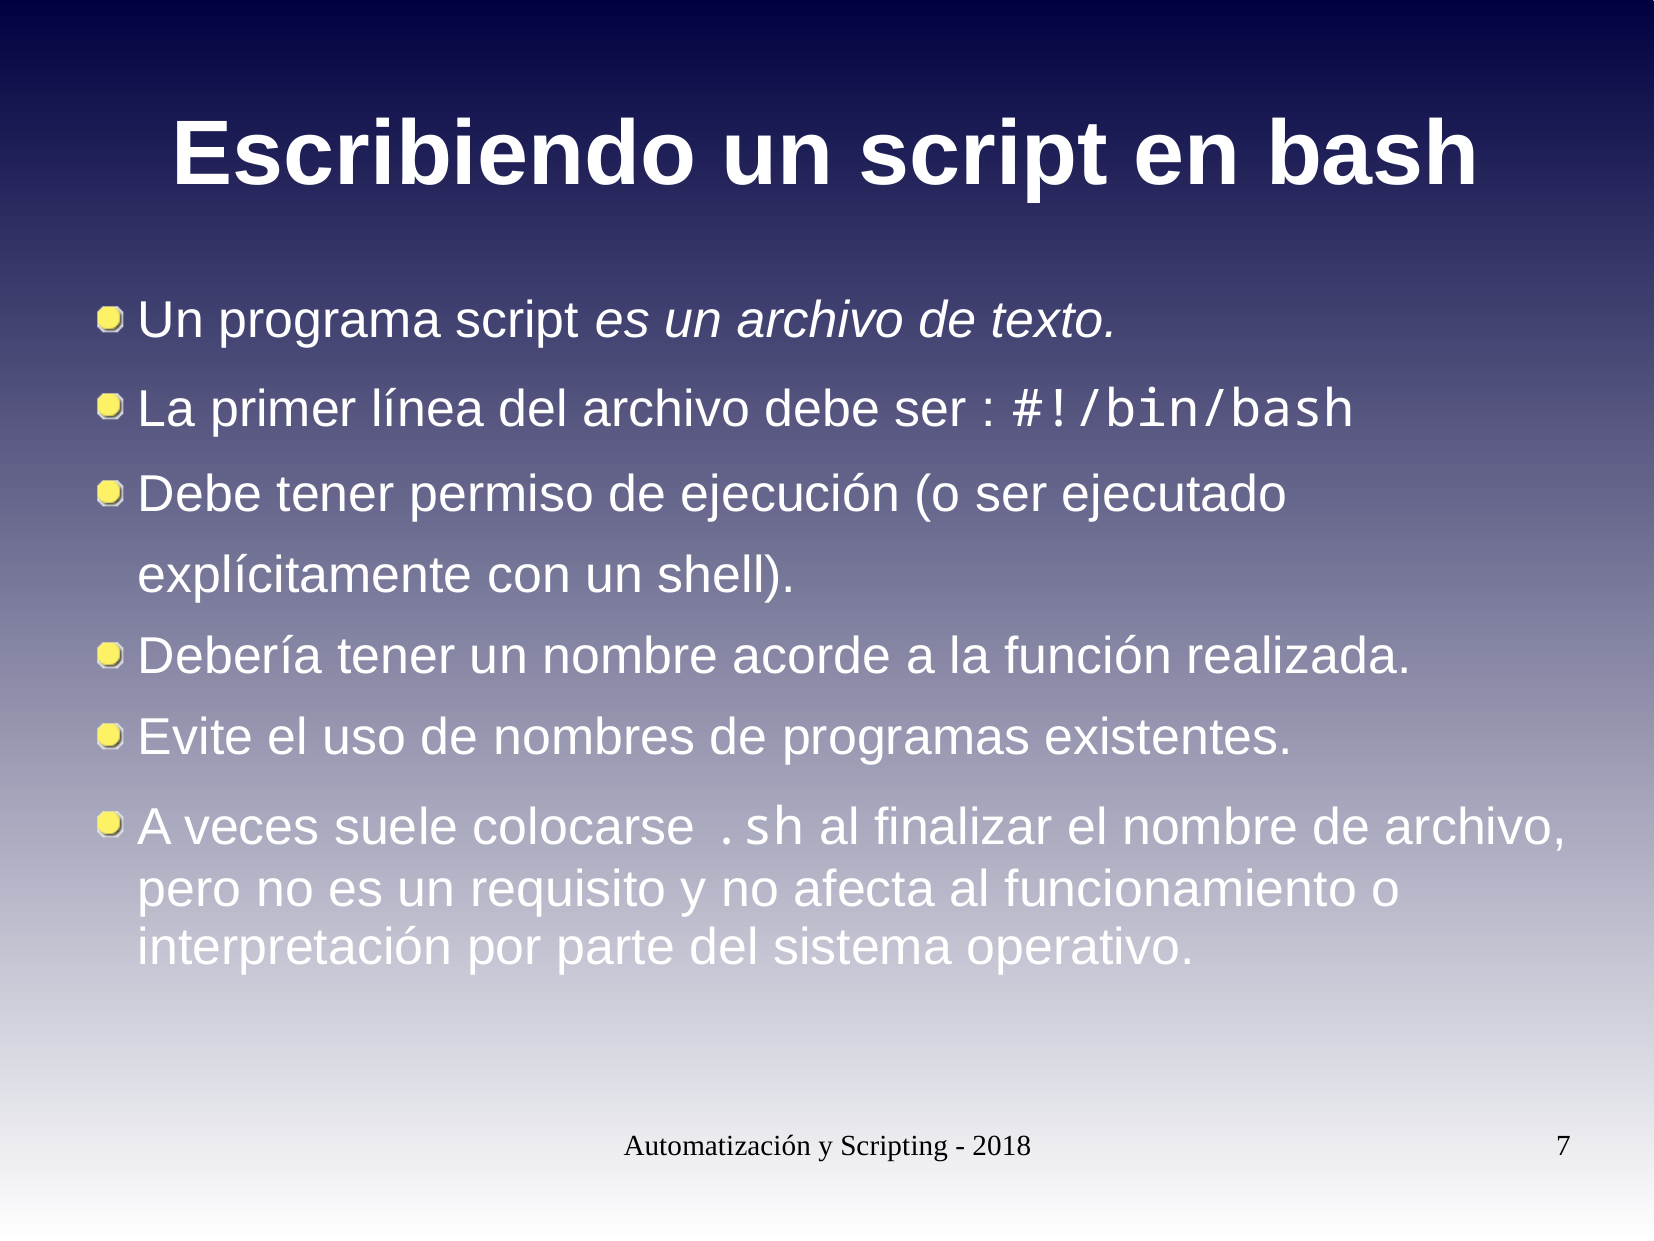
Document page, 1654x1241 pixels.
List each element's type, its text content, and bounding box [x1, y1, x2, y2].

title Escribiendo un script en bash [82, 49, 1571, 257]
list Un programa script es un archivo de texto. La primer línea del archivo debe ser : #!/bin/bash Debe tener permiso de ejecución (o ser ejecutado explícitamente con un shell). Debería tener un nombre acorde a la función realizada. Evite el uso de nombres de programas existentes. A veces suele colocarse .sh al finalizar el nombre de archivo, pero no es un requisito y no afecta al funcionamiento o interpretación por parte del sistema operativo. [82, 290, 1571, 1010]
